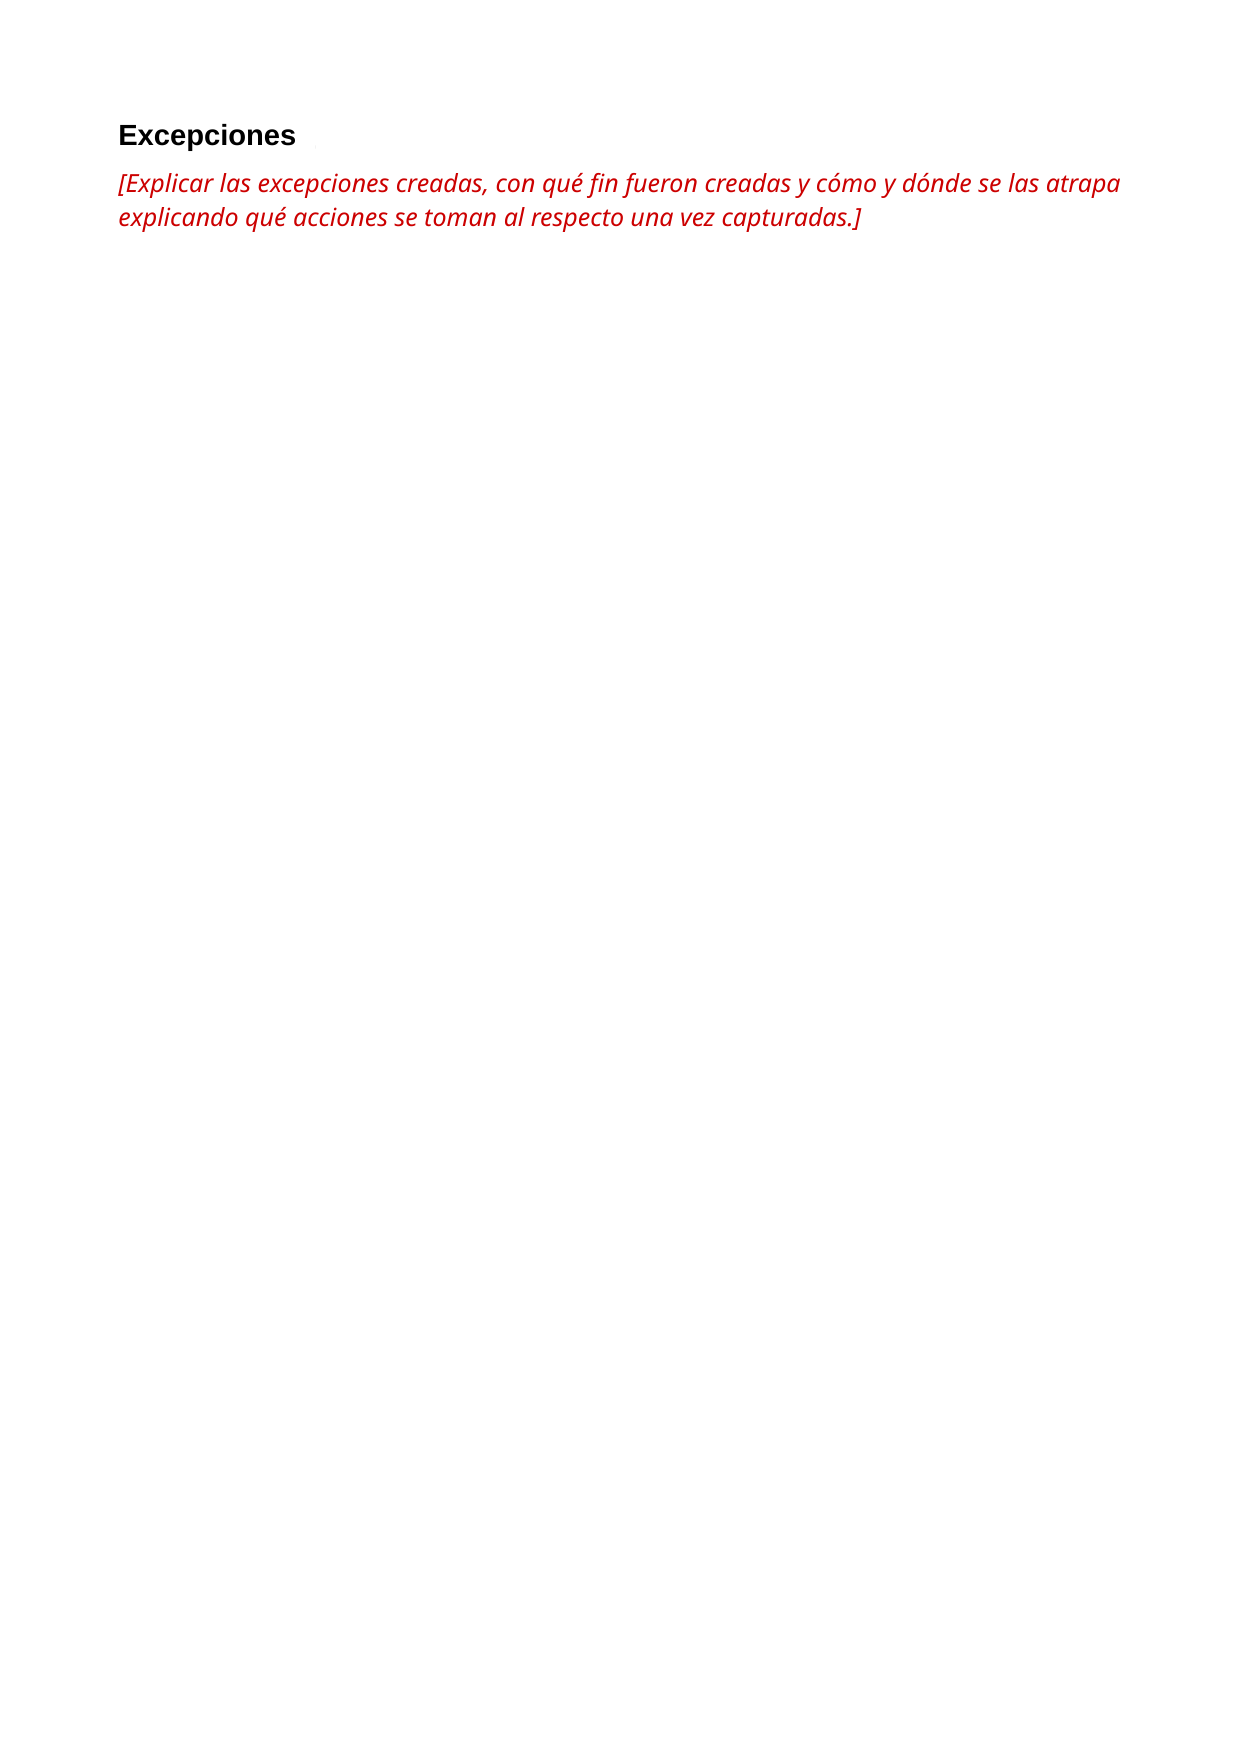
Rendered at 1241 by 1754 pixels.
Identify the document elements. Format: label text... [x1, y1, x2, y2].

text [Explicar las excepciones creadas, con qué fin fueron creadas y cómo y dónde se las atrapa explicando qué acciones se toman al respecto una vez capturadas.] [118, 165, 1122, 233]
subtitle Excepciones [118, 118, 1122, 157]
